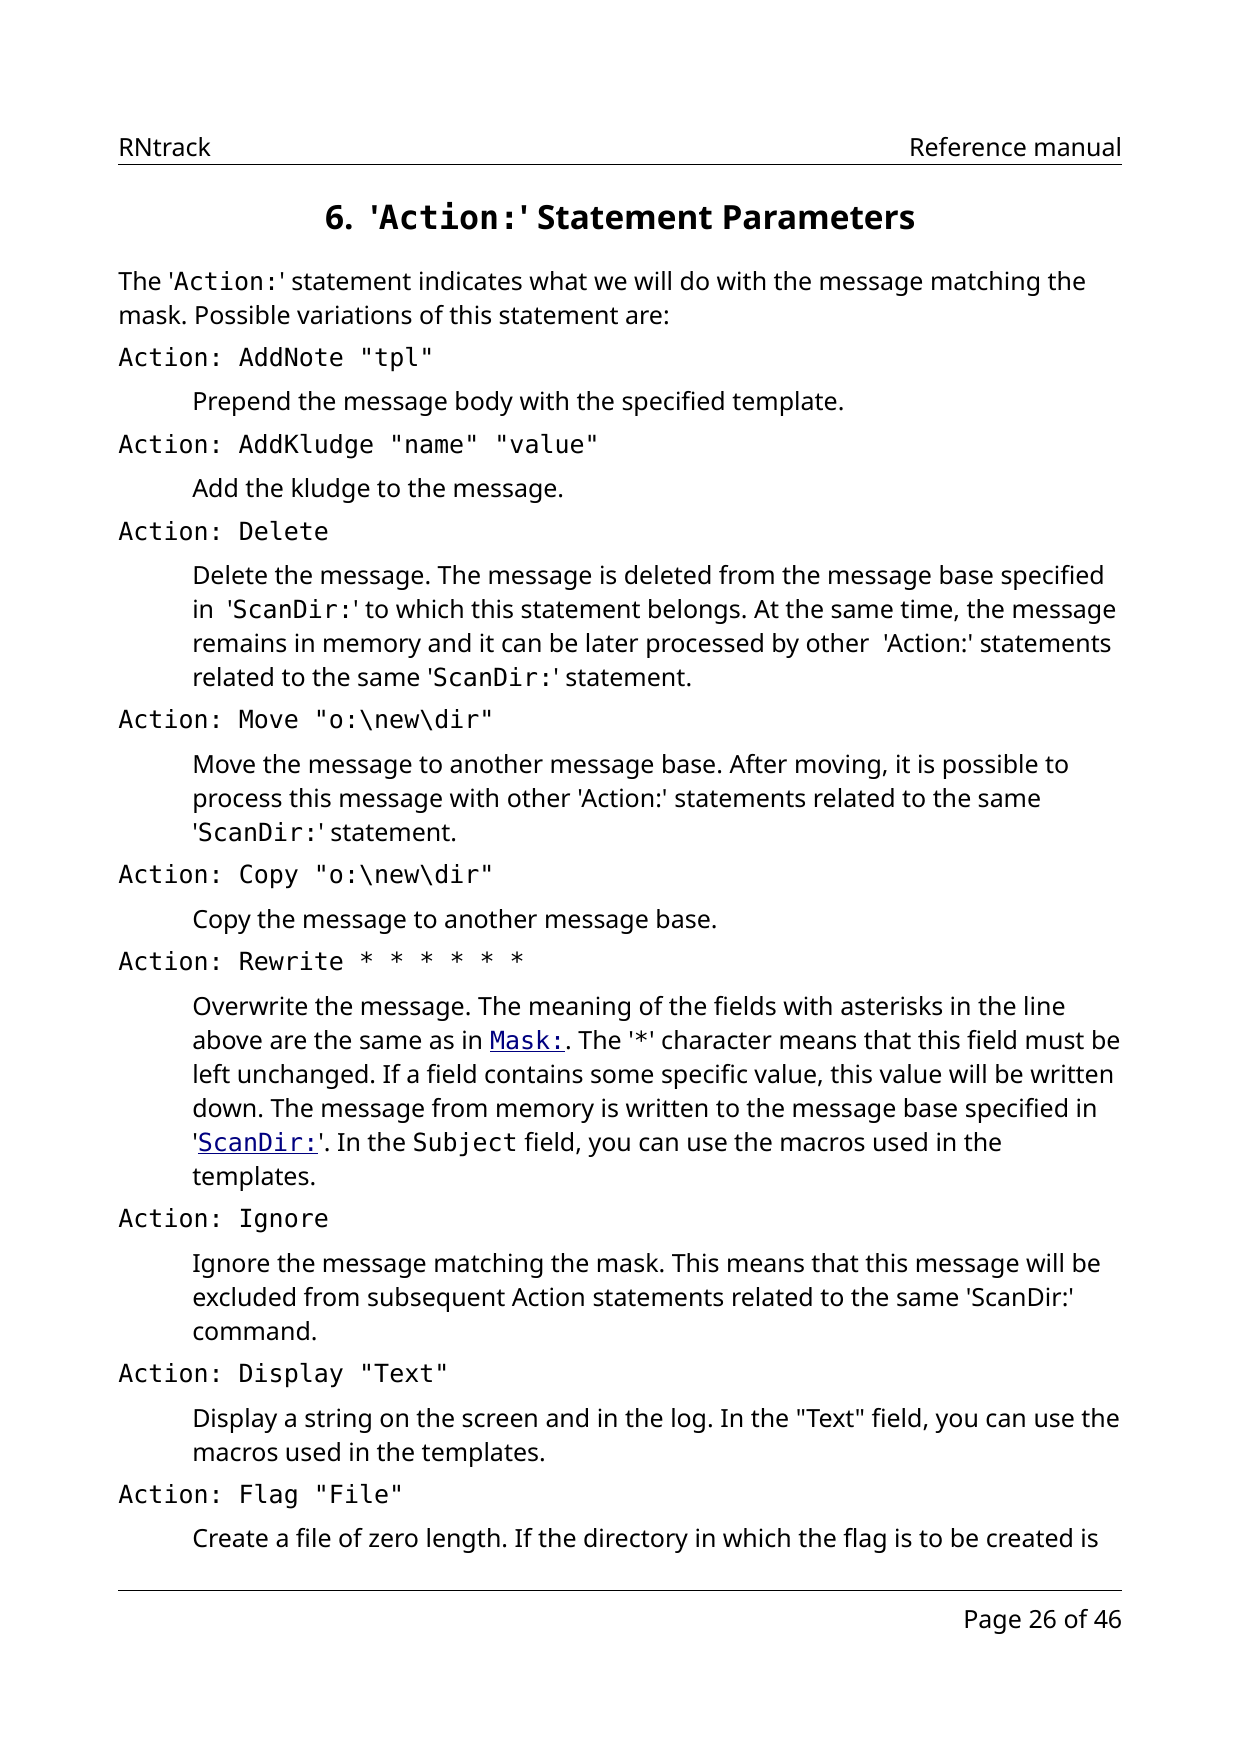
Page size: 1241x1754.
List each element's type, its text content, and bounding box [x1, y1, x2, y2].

text Action: Rewrite * * * * * * [118, 947, 1122, 976]
text Overwrite the message. The meaning of the fields with asterisks in the line above are the same as in Mask:. The '*' character means that this field must be left unchanged. If a field contains some specific value, this value will be written down. The message from memory is written to the message base specified in 'ScanDir:'. In the Subject field, you can use the macros used in the templates. [192, 988, 1122, 1193]
text Ignore the message matching the mask. This means that this message will be excluded from subsequent Action statements related to the same 'ScanDir:' command. [192, 1245, 1122, 1347]
text Action: Flag "File" [118, 1480, 1122, 1509]
text Action: AddNote "tpl" [118, 343, 1122, 372]
text Action: Move "o:\new\dir" [118, 706, 1122, 735]
text Prepend the message body with the specified template. [192, 384, 1122, 418]
text Action: Display "Text" [118, 1359, 1122, 1388]
text Create a file of zero length. If the directory in which the flag is to be created is [192, 1521, 1122, 1555]
text Display a string on the screen and in the log. In the "Text" field, you can use the macros used in the templates. [192, 1400, 1122, 1468]
subtitle 'Action:' Statement Parameters [118, 193, 1122, 239]
text Delete the message. The message is deleted from the message base specified in 'ScanDir:' to which this statement belongs. At the same time, the message remains in memory and it can be later processed by other 'Action:' statements related to the same 'ScanDir:' statement. [192, 558, 1122, 694]
text Action: Delete [118, 517, 1122, 546]
text Copy the message to another message base. [192, 901, 1122, 936]
text Action: AddKludge "name" "value" [118, 430, 1122, 459]
text Move the message to another message base. After moving, it is possible to process this message with other 'Action:' statements related to the same 'ScanDir:' statement. [192, 747, 1122, 849]
text Action: Ignore [118, 1204, 1122, 1233]
text Action: Copy "o:\new\dir" [118, 861, 1122, 890]
text Add the kludge to the message. [192, 471, 1122, 505]
text The 'Action:' statement indicates what we will do with the message matching the mask. Possible variations of this statement are: [118, 263, 1122, 331]
